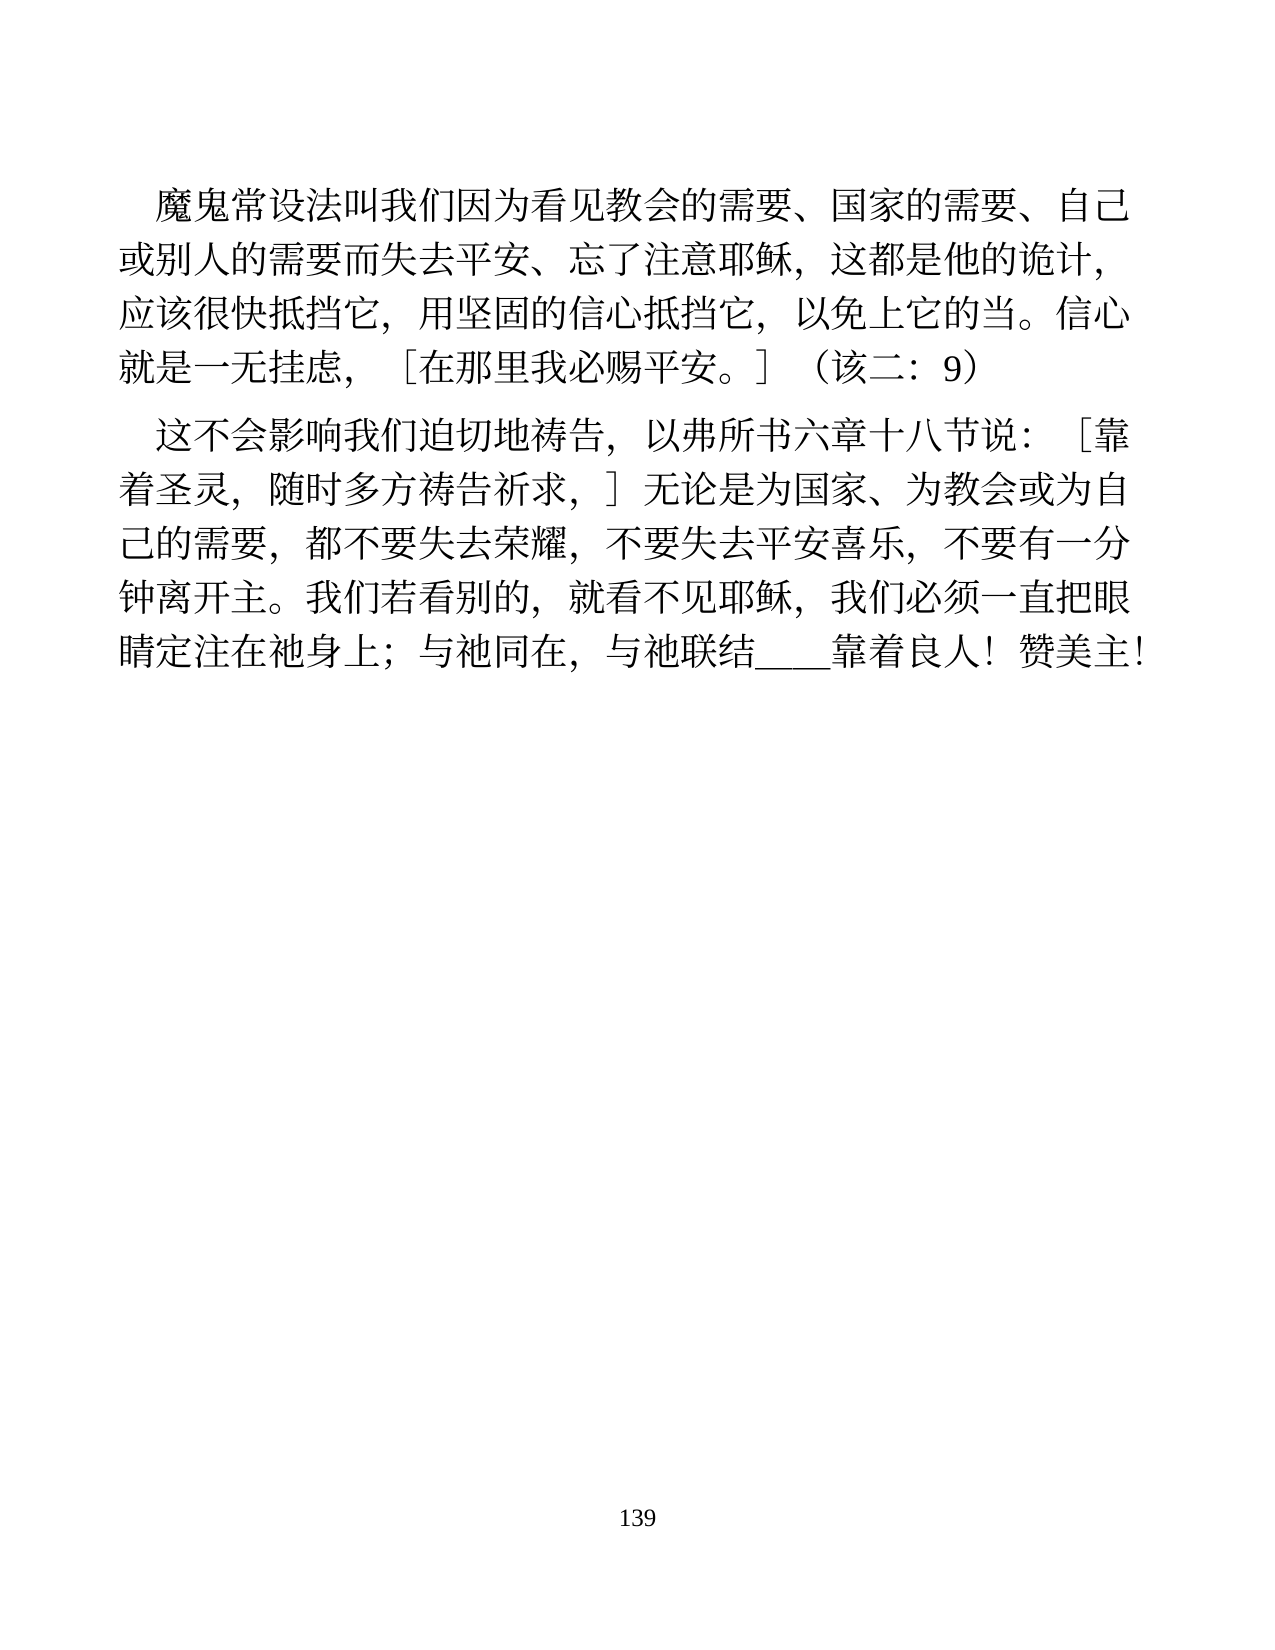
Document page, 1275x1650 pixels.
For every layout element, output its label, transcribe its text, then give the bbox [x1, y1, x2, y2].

text 魔鬼常设法叫我们因为看见教会的需要、国家的需要、自己或别人的需要而失去平安、忘了注意耶稣，这都是他的诡计，应该很快抵挡它，用坚固的信心抵挡它，以免上它的当。信心就是一无挂虑，［在那里我必赐平安。］（该二：9） [118, 176, 1157, 392]
text 这不会影响我们迫切地祷告，以弗所书六章十八节说：［靠着圣灵，随时多方祷告祈求，］无论是为国家、为教会或为自己的需要，都不要失去荣耀，不要失去平安喜乐，不要有一分钟离开主。我们若看别的，就看不见耶稣，我们必须一直把眼睛定注在祂身上；与祂同在，与祂联结＿＿靠着良人！赞美主！ [118, 406, 1157, 676]
